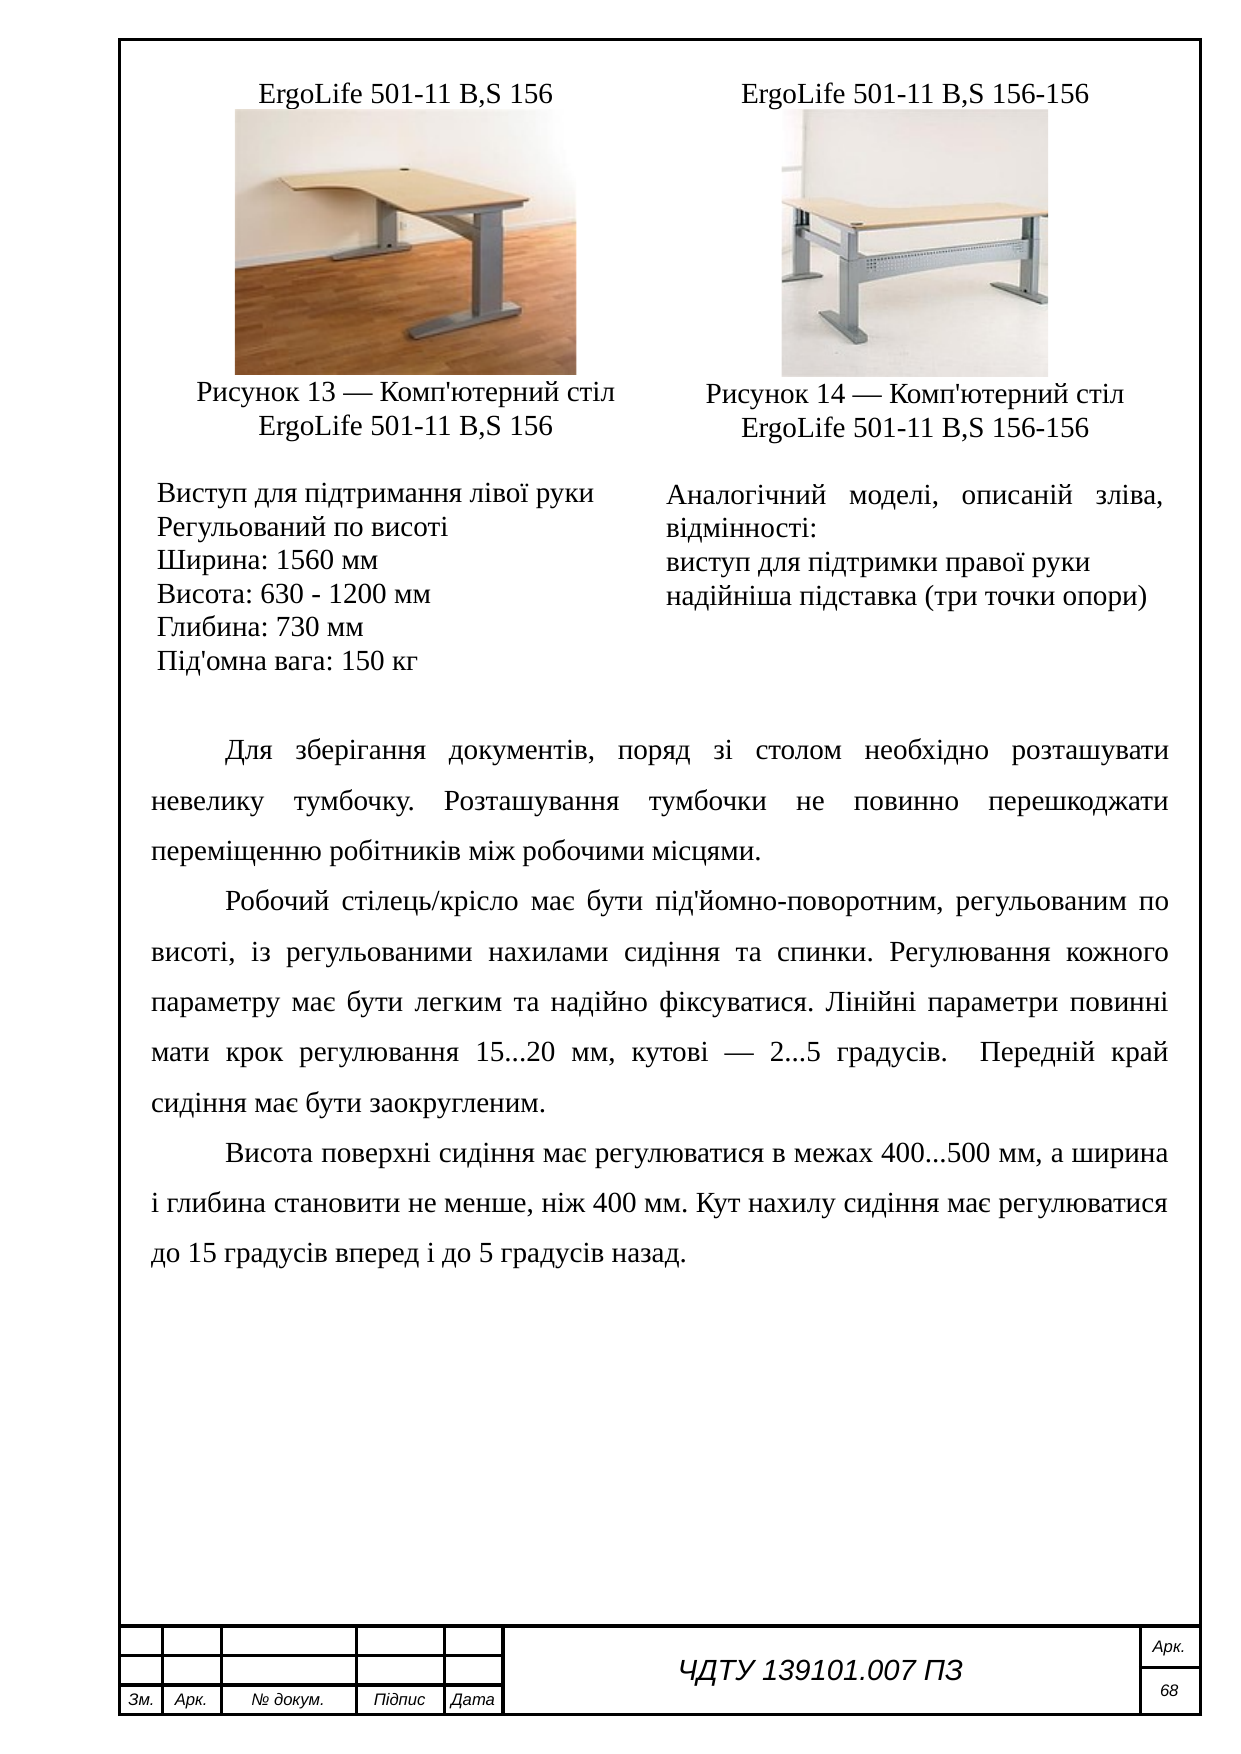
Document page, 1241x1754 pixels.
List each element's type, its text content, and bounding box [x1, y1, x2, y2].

text Робочий стілець/крісло має бути під'йомно-поворотним, регульованим по висоті, із регульованими нахилами сидіння та спинки. Регулювання кожного параметру має бути легким та надійно фіксуватися. Лінійні параметри повинні мати крок регулювання 15...20 мм, кутові — 2...5 градусів. Передній край сидіння має бути заокругленим. [151, 883, 1170, 1118]
text Висота поверхні сидіння має регулюватися в межах 400...500 мм, а ширина і глибина становити не менше, ніж 400 мм. Кут нахилу сидіння має регулюватися до 15 градусів вперед і до 5 градусів назад. [151, 1135, 1170, 1269]
picture [781, 109, 1049, 377]
text Для зберігання документів, поряд зі столом необхідно розташувати невелику тумбочку. Розташування тумбочки не повинно перешкоджати переміщенню робітників між робочими місцями. [151, 732, 1170, 867]
table_header ErgoLife 501-11 B,S 156-156 Рисунок 14 — Комп'ютерний стіл ErgoLife 501-11 B,S 156-156 Аналогічний моделі, описаній зліва, відмінності: виступ для підтримки правої руки надійніша підставка (три точки опори) [660, 71, 1170, 682]
table_header ErgoLife 501-11 B,S 156 Рисунок 13 — Комп'ютерний стіл ErgoLife 501-11 B,S 156 Виступ для підтримання лівої руки Регульований по висоті Ширина: 1560 мм Висота: 630 - 1200 мм Глибина: 730 мм Під'омна вага: 150 кг [151, 71, 660, 682]
picture [234, 109, 577, 375]
